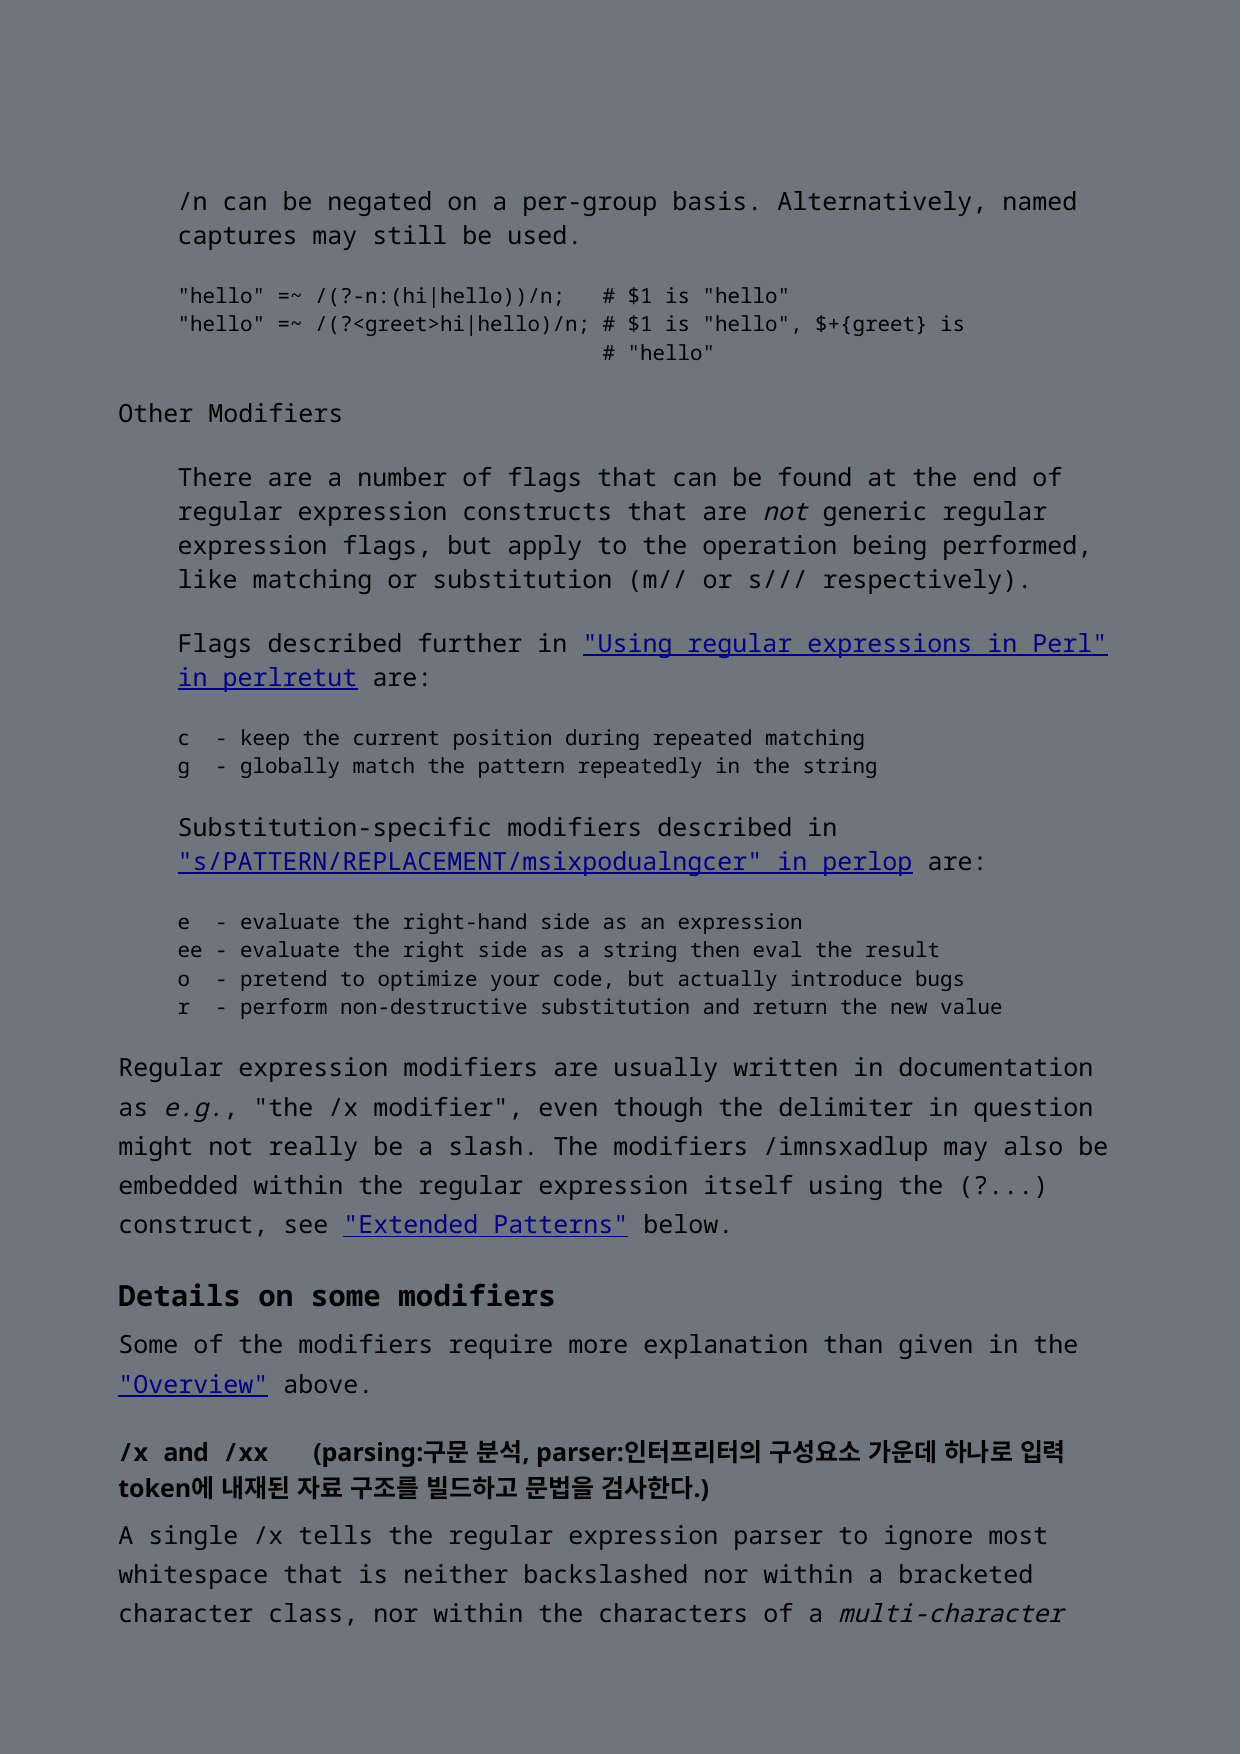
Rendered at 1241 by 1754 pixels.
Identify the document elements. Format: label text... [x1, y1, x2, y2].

text # "hello" [177, 338, 1122, 366]
list There are a number of flags that can be found at the end of regular expression constructs that are not generic regular expression flags, but apply to the operation being performed, like matching or substitution (m// or s/// respectively). [177, 459, 1122, 596]
text o - pretend to optimize your code, but actually introduce bugs [177, 964, 1122, 992]
text "hello" =~ /(?-n:(hi|hello))/n; # $1 is "hello" [177, 281, 1122, 309]
list Flags described further in "Using regular expressions in Perl" in perlretut are: [177, 625, 1122, 693]
text g - globally match the pattern repeatedly in the string [177, 751, 1122, 780]
text e - evaluate the right-hand side as an expression [177, 907, 1122, 935]
subtitle Other Modifiers [118, 396, 1122, 430]
text r - perform non-destructive substitution and return the new value [177, 992, 1122, 1021]
list /n can be negated on a per-group basis. Alternatively, named captures may still be used. [177, 183, 1122, 252]
subtitle /x and /xx (parsing:구문 분석, parser:인터프리터의 구성요소 가운데 하나로 입력 token에 내재된 자료 구조를 빌드하고 문법을 검사한다.) [118, 1433, 1122, 1505]
list Substitution-specific modifiers described in "s/PATTERN/REPLACEMENT/msixpodualngcer" in perlop are: [177, 809, 1122, 877]
text c - keep the current position during repeated matching [177, 723, 1122, 751]
text A single /x tells the regular expression parser to ignore most whitespace that is neither backslashed nor within a bracketed character class, nor within the characters of a multi-character [118, 1518, 1122, 1630]
text ee - evaluate the right side as a string then eval the result [177, 935, 1122, 964]
subtitle Details on some modifiers [118, 1275, 1122, 1315]
text "hello" =~ /(?<greet>hi|hello)/n; # $1 is "hello", $+{greet} is [177, 309, 1122, 338]
text Some of the modifiers require more explanation than given in the "Overview" above. [118, 1327, 1122, 1400]
text Regular expression modifiers are usually written in documentation as e.g., "the /x modifier", even though the delimiter in question might not really be a slash. The modifiers /imnsxadlup may also be embedded within the regular expression itself using the (?...) construct, see "Extended Patterns" below. [118, 1050, 1122, 1241]
